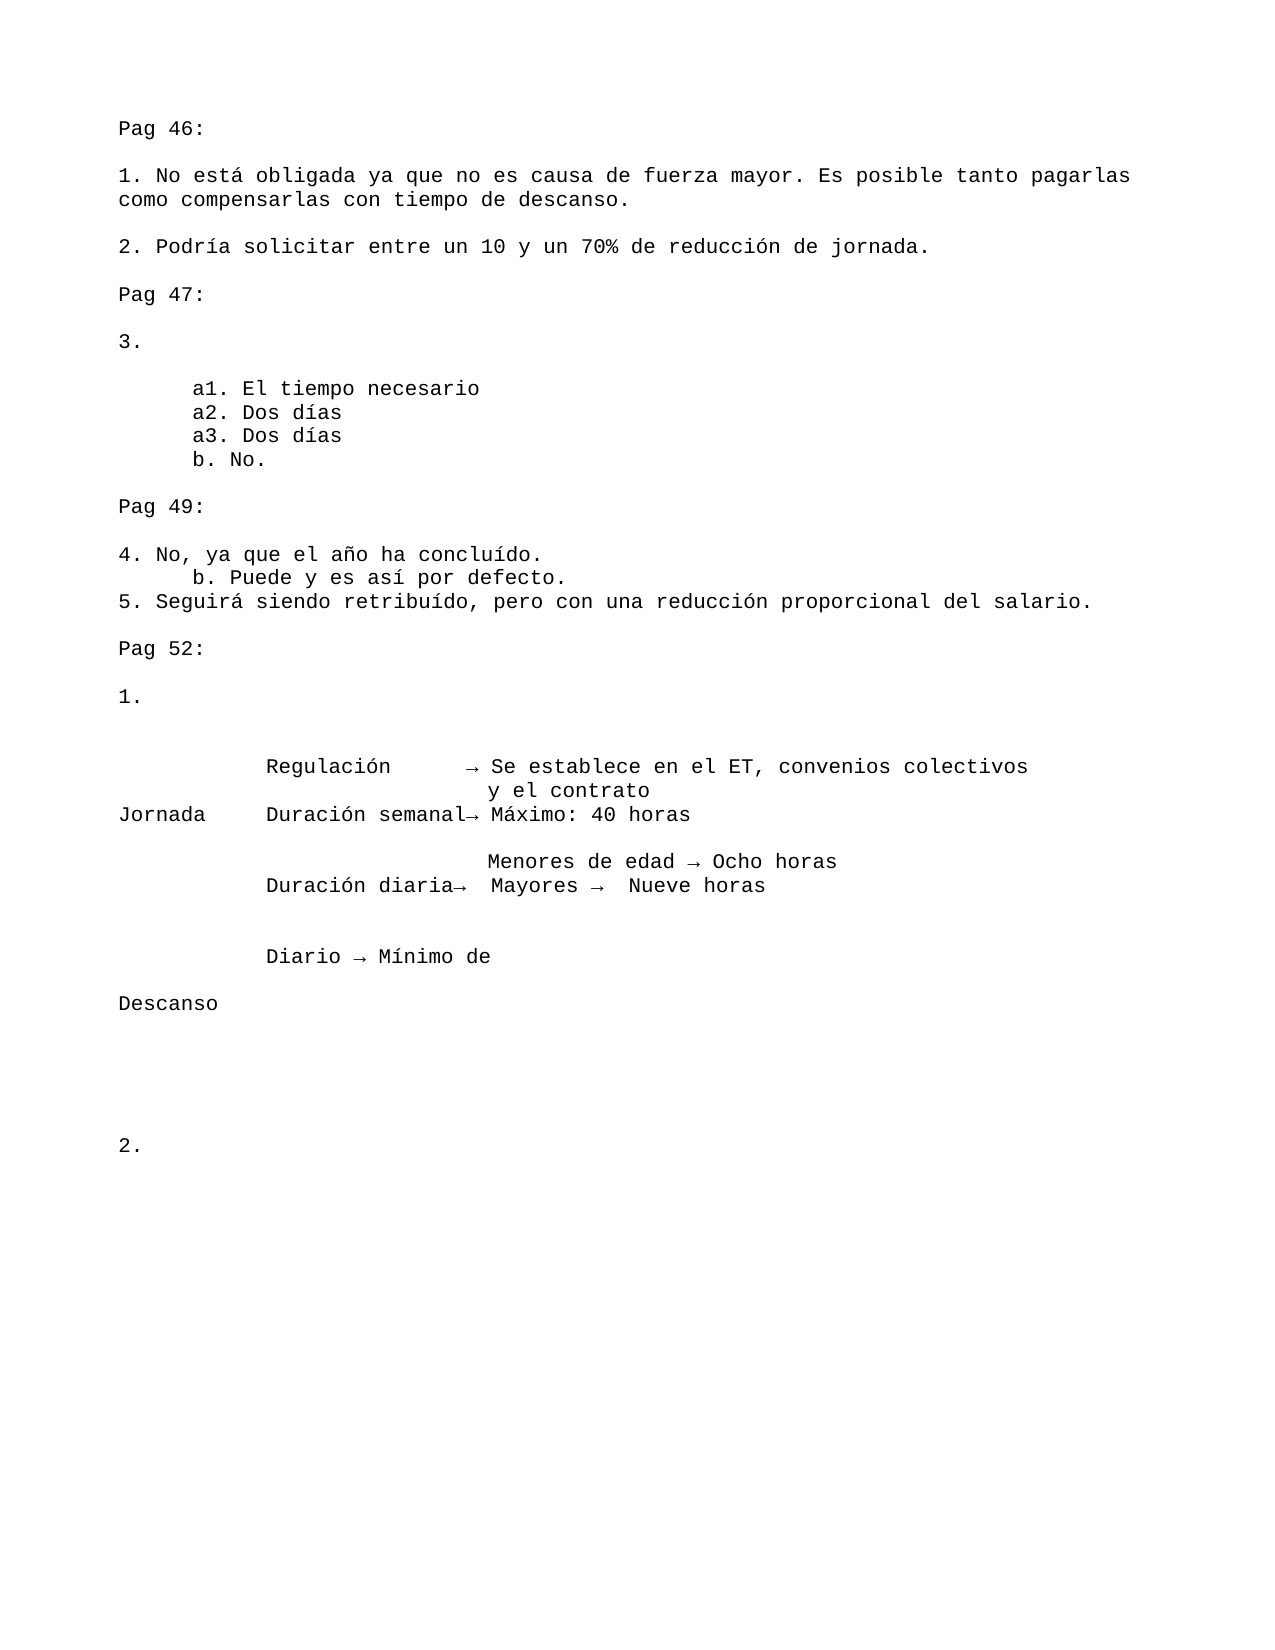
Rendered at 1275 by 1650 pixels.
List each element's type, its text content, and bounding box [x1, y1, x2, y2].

text b. Puede y es así por defecto. [118, 567, 1157, 591]
text 1. [118, 686, 1157, 709]
text Regulación → Se establece en el ET, convenios colectivos [118, 757, 1157, 780]
text Pag 47: [118, 284, 1157, 307]
text 4. No, ya que el año ha concluído. [118, 544, 1157, 567]
text Jornada Duración semanal→ Máximo: 40 horas [118, 804, 1157, 827]
text Pag 49: [118, 496, 1157, 520]
text b. No. [118, 449, 1157, 473]
text Descanso [118, 993, 1157, 1017]
text a2. Dos días [118, 402, 1157, 426]
text a1. El tiempo necesario [118, 378, 1157, 402]
text Diario → Mínimo de [118, 946, 1157, 969]
text Duración diaria→ Mayores → Nueve horas [118, 875, 1157, 898]
text 3. [118, 331, 1157, 354]
text a3. Dos días [118, 426, 1157, 449]
text 5. Seguirá siendo retribuído, pero con una reducción proporcional del salario. [118, 591, 1157, 615]
text 2. Podría solicitar entre un 10 y un 70% de reducción de jornada. [118, 236, 1157, 260]
text y el contrato [118, 780, 1157, 804]
text Pag 52: [118, 638, 1157, 662]
text 2. [118, 1135, 1157, 1158]
text Pag 46: [118, 118, 1157, 142]
text Menores de edad → Ocho horas [118, 851, 1157, 875]
text 1. No está obligada ya que no es causa de fuerza mayor. Es posible tanto pagarlas como compensarlas con tiempo de descanso. [118, 165, 1157, 213]
